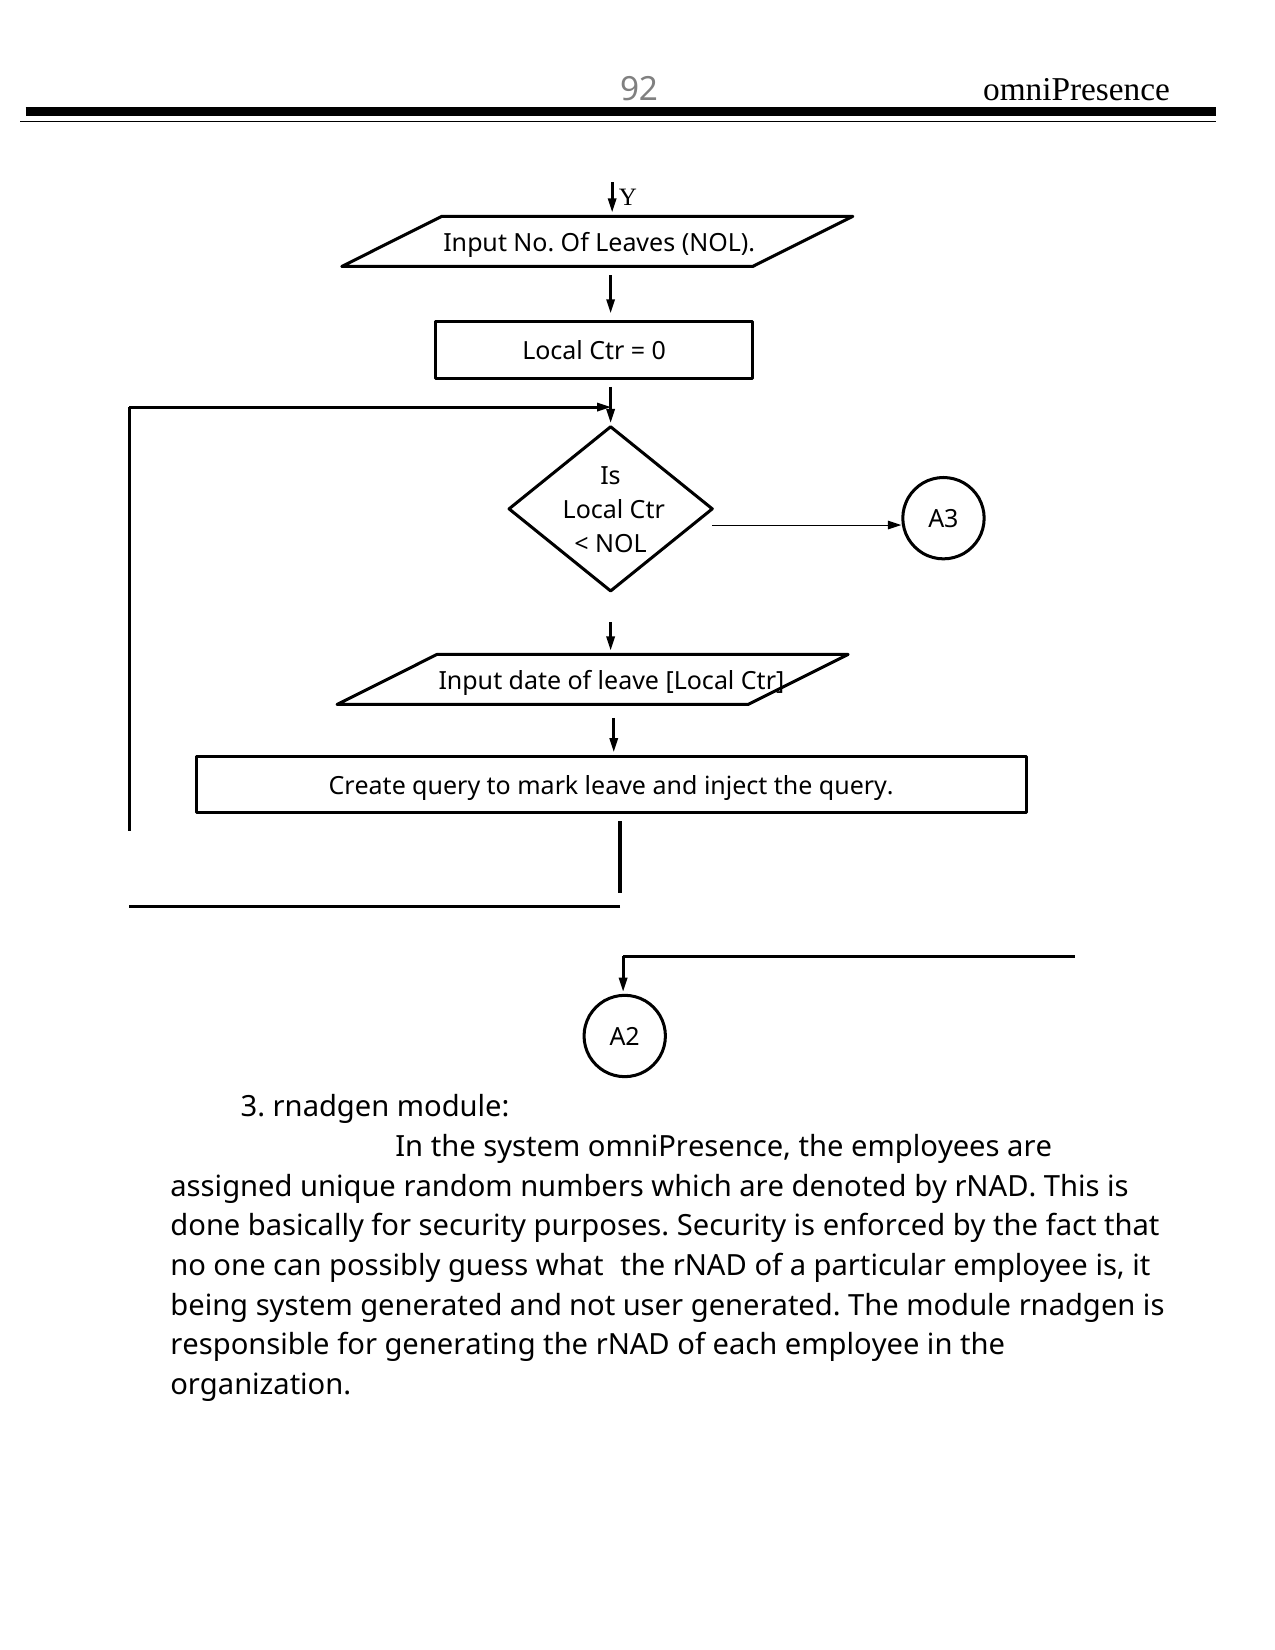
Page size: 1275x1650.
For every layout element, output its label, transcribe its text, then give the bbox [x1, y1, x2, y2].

text 3. rnadgen module: [95, 1086, 1170, 1125]
text In the system omniPresence, the employees are assigned unique random numbers which are denoted by rNAD. This is done basically for security purposes. Security is enforced by the fact that no one can possibly guess what the rNAD of a particular employee is, it being system generated and not user generated. The module rnadgen is responsible for generating the rNAD of each employee in the organization. [170, 1125, 1170, 1403]
